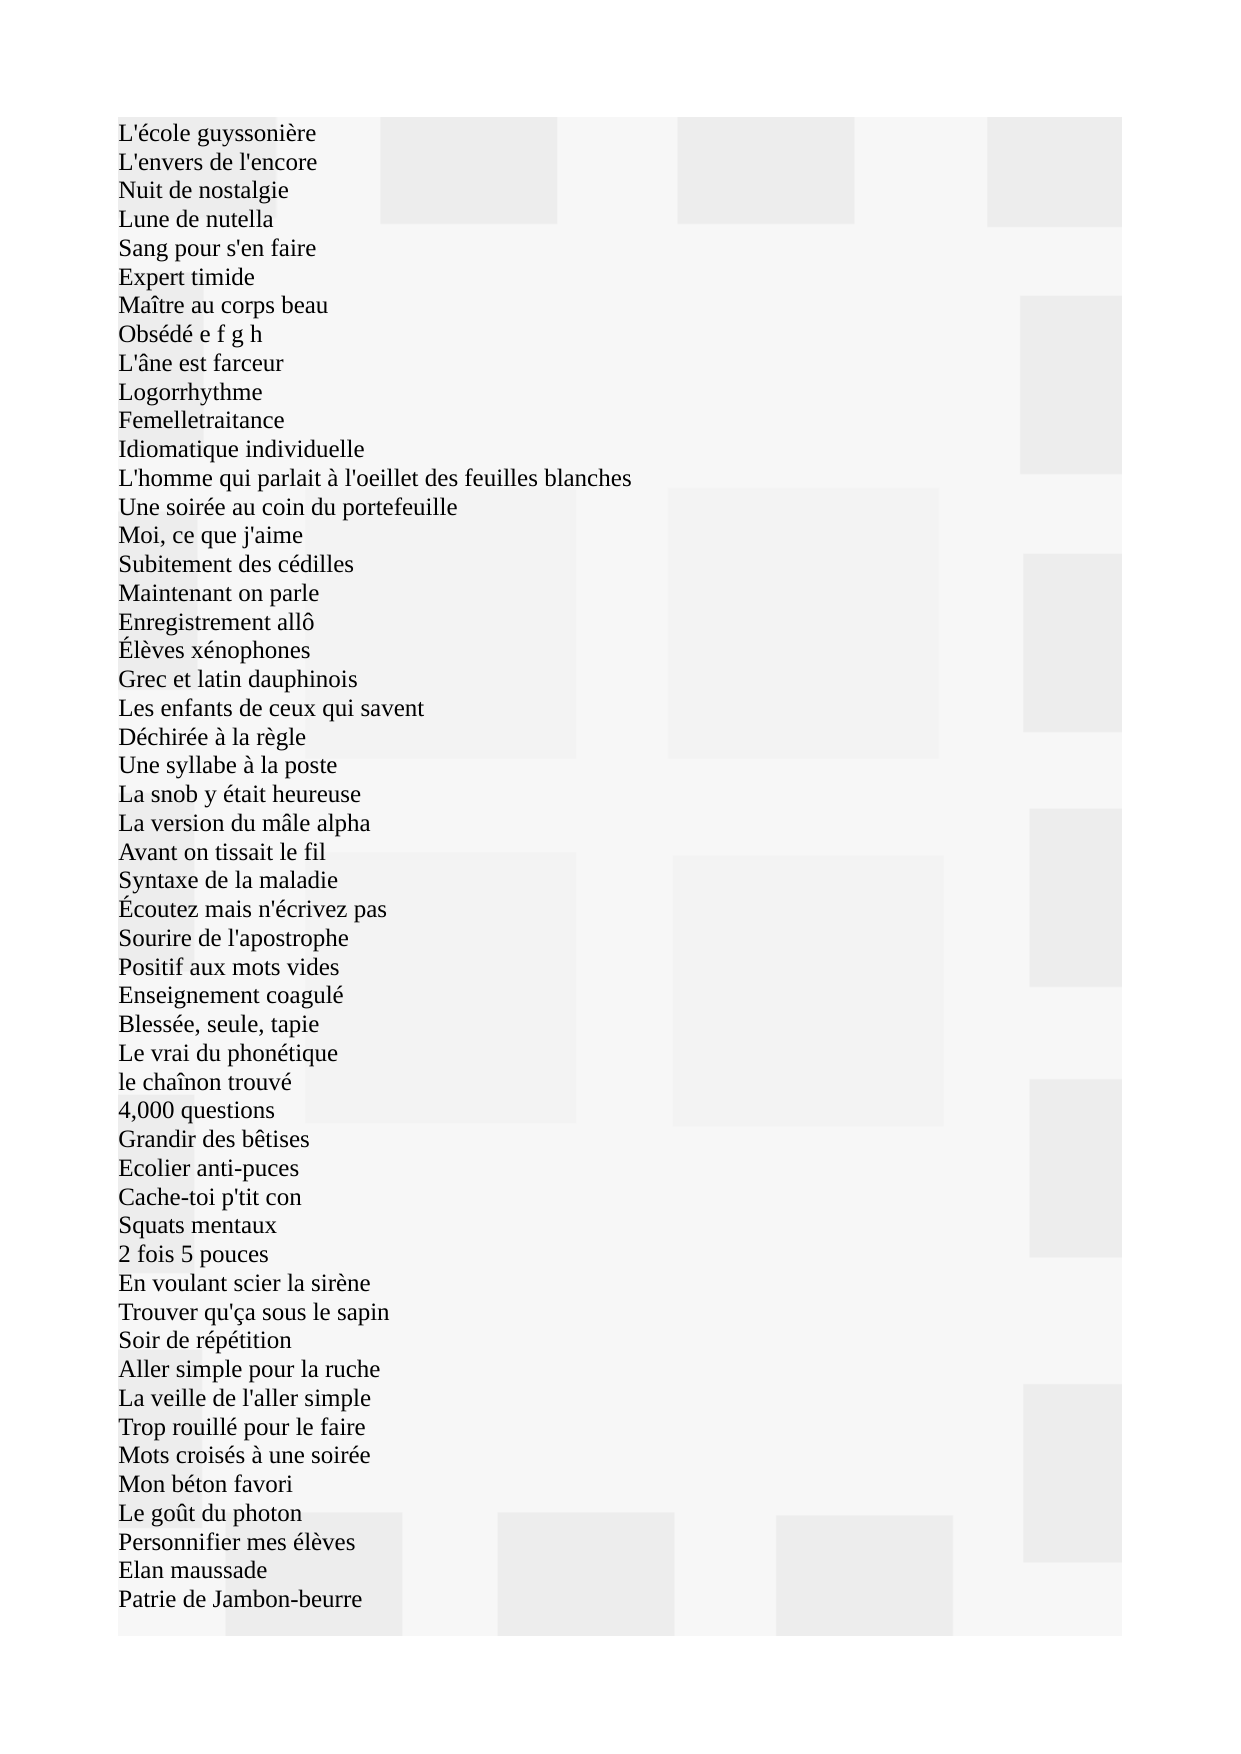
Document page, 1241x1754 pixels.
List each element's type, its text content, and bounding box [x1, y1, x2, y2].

text L'envers de l'encore [118, 147, 1122, 176]
text Déchirée à la règle [118, 722, 1122, 751]
text Trouver qu'ça sous le sapin [118, 1297, 1122, 1326]
text Lune de nutella [118, 204, 1122, 233]
text Élèves xénophones [118, 636, 1122, 664]
text Trop rouillé pour le faire [118, 1412, 1122, 1441]
text Aller simple pour la ruche [118, 1354, 1122, 1383]
text Logorrhythme [118, 377, 1122, 406]
text Le vrai du phonétique [118, 1038, 1122, 1067]
text Blessée, seule, tapie [118, 1009, 1122, 1038]
text 4,000 questions [118, 1096, 1122, 1124]
text Sourire de l'apostrophe [118, 923, 1122, 952]
text Soir de répétition [118, 1326, 1122, 1354]
text En voulant scier la sirène [118, 1268, 1122, 1297]
text Mon béton favori [118, 1469, 1122, 1498]
text Les enfants de ceux qui savent [118, 693, 1122, 722]
text 2 fois 5 pouces [118, 1239, 1122, 1268]
text Personnifier mes élèves [118, 1527, 1122, 1556]
text Subitement des cédilles [118, 549, 1122, 578]
picture [261, 476, 266, 485]
text Une syllabe à la poste [118, 751, 1122, 779]
text Cache-toi p'tit con [118, 1182, 1122, 1211]
text La veille de l'aller simple [118, 1383, 1122, 1412]
text Grec et latin dauphinois [118, 664, 1122, 693]
text Obsédé e f g h [118, 319, 1122, 348]
picture [222, 476, 228, 485]
picture [548, 476, 553, 485]
text Nuit de nostalgie [118, 176, 1122, 204]
text Avant on tissait le fil [118, 837, 1122, 866]
text Écoutez mais n'écrivez pas [118, 894, 1122, 923]
text Maintenant on parle [118, 578, 1122, 607]
text Idiomatique individuelle [118, 434, 1122, 463]
text Elan maussade [118, 1556, 1122, 1584]
text Ecolier anti-puces [118, 1153, 1122, 1182]
text le chaînon trouvé [118, 1067, 1122, 1096]
text L'école guyssonière [118, 118, 1122, 147]
text Moi, ce que j'aime [118, 521, 1122, 549]
text L'homme qui parlait à l'oeillet des feuilles blanches [118, 463, 1122, 492]
text Mots croisés à une soirée [118, 1441, 1122, 1469]
text Patrie de Jambon-beurre [118, 1584, 1122, 1613]
text L'âne est farceur [118, 348, 1122, 377]
text Enseignement coagulé [118, 981, 1122, 1009]
text Syntaxe de la maladie [118, 866, 1122, 894]
text Maître au corps beau [118, 291, 1122, 319]
text Femelletraitance [118, 406, 1122, 434]
text Une soirée au coin du portefeuille [118, 492, 1122, 521]
text Positif aux mots vides [118, 952, 1122, 981]
text Le goût du photon [118, 1498, 1122, 1527]
text La version du mâle alpha [118, 808, 1122, 837]
text La snob y était heureuse [118, 779, 1122, 808]
picture [220, 476, 1021, 1277]
text Grandir des bêtises [118, 1124, 1122, 1153]
text Squats mentaux [118, 1211, 1122, 1239]
text Sang pour s'en faire [118, 233, 1122, 262]
picture [359, 476, 365, 485]
text Enregistrement allô [118, 607, 1122, 636]
picture [427, 476, 433, 485]
text Expert timide [118, 262, 1122, 291]
